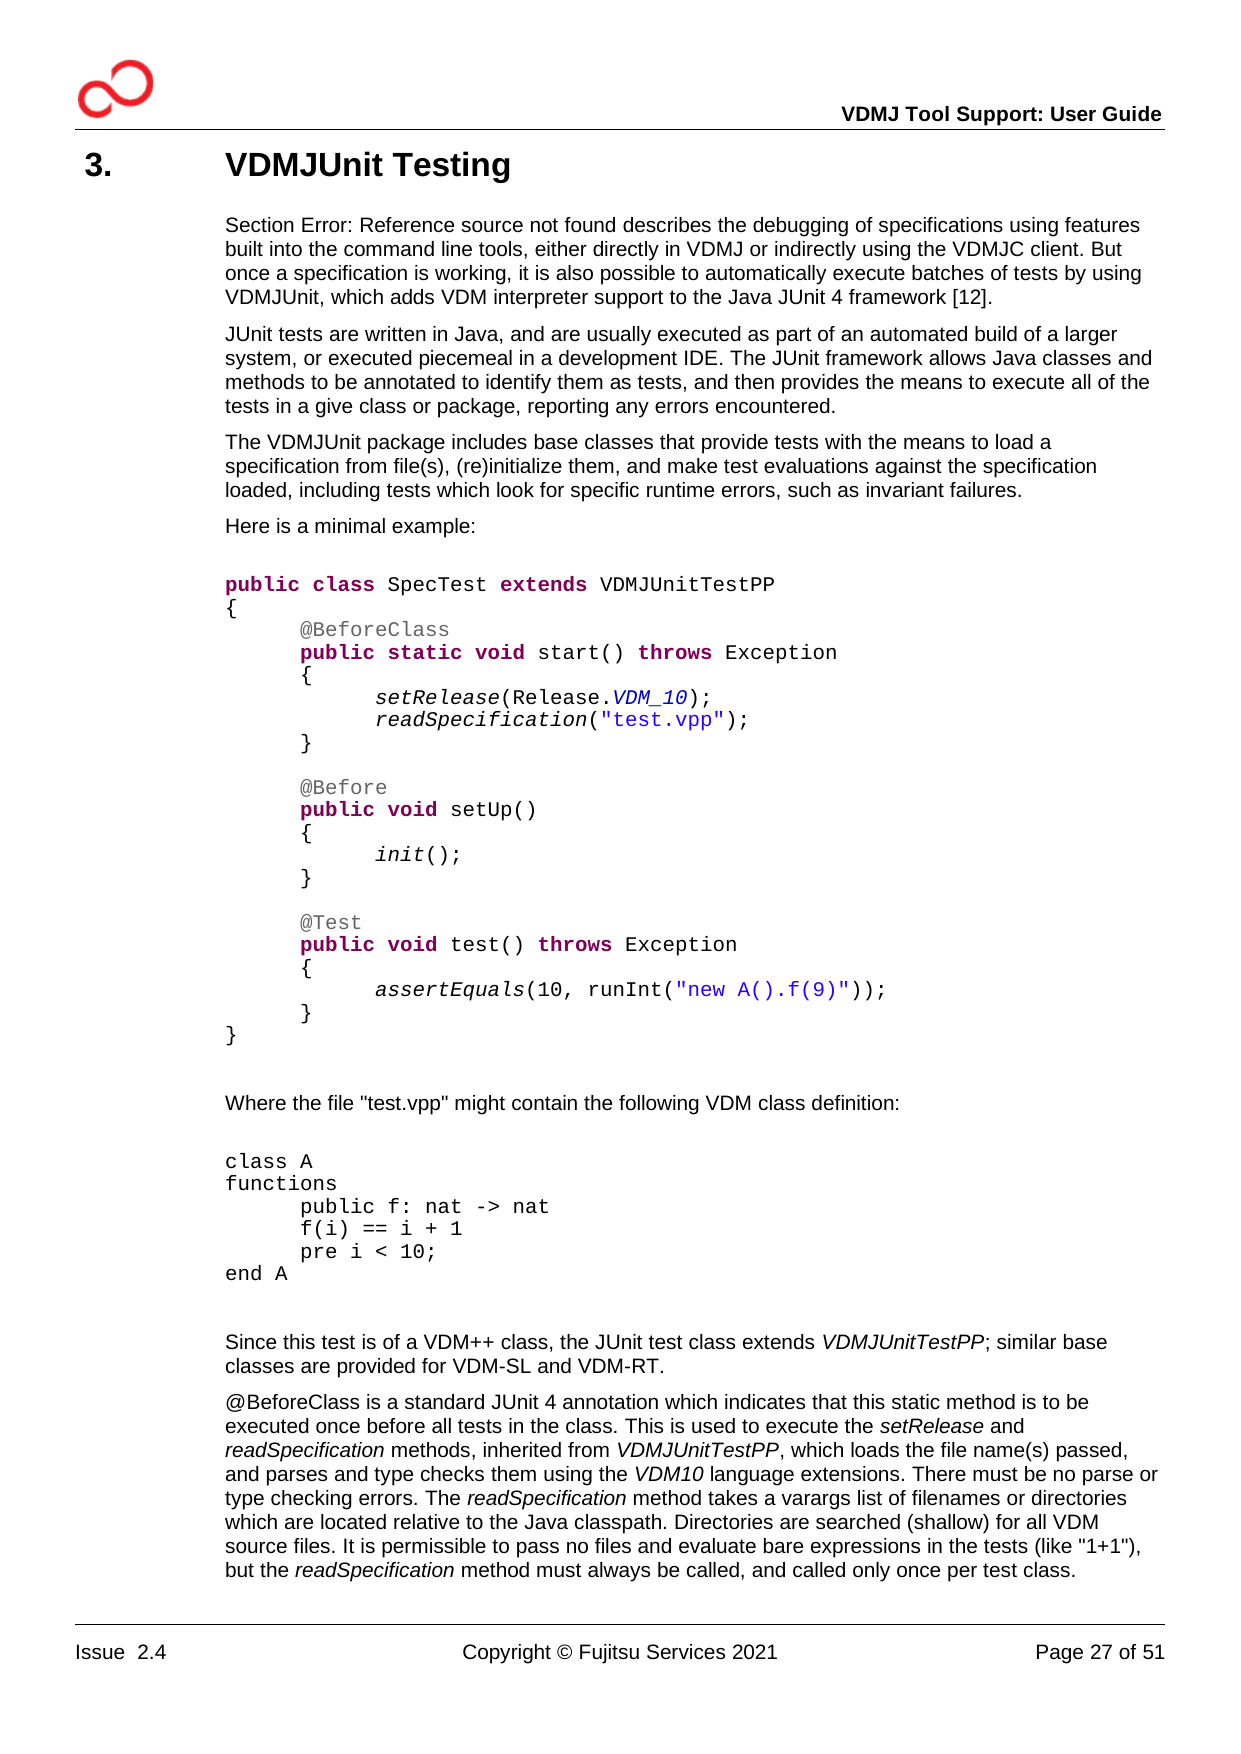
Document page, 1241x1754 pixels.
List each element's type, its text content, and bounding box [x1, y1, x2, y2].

text init(); [225, 844, 1165, 866]
text f(i) == i + 1 [225, 1218, 1165, 1240]
text @BeforeClass [225, 619, 1165, 641]
text public static void start() throws Exception [225, 641, 1165, 664]
picture [78, 52, 153, 128]
text } [225, 1001, 1165, 1024]
text setRelease(Release.VDM_10); [225, 686, 1165, 709]
text functions [225, 1173, 1165, 1195]
text public f: nat -> nat [225, 1195, 1165, 1218]
text Section Error: Reference source not found describes the debugging of specifications using features built into the command line tools, either directly in VDMJ or indirectly using the VDMJC client. But once a specification is working, it is also possible to automatically execute batches of tests by using VDMJUnit, which adds VDM interpreter support to the Java JUnit 4 framework [12]. [225, 214, 1165, 309]
text Since this test is of a VDM++ class, the JUnit test class extends VDMJUnitTestPP; similar base classes are provided for VDM-SL and VDM-RT. [225, 1330, 1165, 1378]
text public void test() throws Exception [225, 934, 1165, 956]
text @Before [225, 776, 1165, 799]
text class A [225, 1150, 1165, 1173]
text Where the file "test.vpp" might contain the following VDM class definition: [225, 1091, 1165, 1115]
text @BeforeClass is a standard JUnit 4 annotation which indicates that this static method is to be executed once before all tests in the class. This is used to execute the setRelease and readSpecification methods, inherited from VDMJUnitTestPP, which loads the file name(s) passed, and parses and type checks them using the VDM10 language extensions. There must be no parse or type checking errors. The readSpecification method takes a varargs list of filenames or directories which are located relative to the Java classpath. Directories are searched (shallow) for all VDM source files. It is permissible to pass no files and evaluate bare expressions in the tests (like "1+1"), but the readSpecification method must always be called, and called only once per test class. [225, 1391, 1165, 1582]
text assertEquals(10, runInt("new A().f(9)")); [225, 979, 1165, 1001]
text } [225, 866, 1165, 889]
text pre i < 10; [225, 1240, 1165, 1263]
text Here is a minimal example: [225, 515, 1165, 539]
text { [225, 596, 1165, 619]
text { [225, 664, 1165, 686]
text @Test [225, 911, 1165, 934]
text public void setUp() [225, 799, 1165, 821]
text The VDMJUnit package includes base classes that provide tests with the means to load a specification from file(s), (re)initialize them, and make test evaluations against the specification loaded, including tests which look for specific runtime errors, such as invariant failures. [225, 430, 1165, 502]
text public class SpecTest extends VDMJUnitTestPP [225, 574, 1165, 596]
text } [225, 731, 1165, 754]
text { [225, 956, 1165, 979]
text { [225, 821, 1165, 844]
text readSpecification("test.vpp"); [225, 709, 1165, 731]
text JUnit tests are written in Java, and are usually executed as part of an automated build of a larger system, or executed piecemeal in a development IDE. The JUnit framework allows Java classes and methods to be annotated to identify them as tests, and then provides the means to execute all of the tests in a give class or package, reporting any errors encountered. [225, 322, 1165, 418]
subtitle VDMJUnit Testing [75, 145, 1165, 184]
text } [225, 1024, 1165, 1046]
text end A [225, 1263, 1165, 1285]
